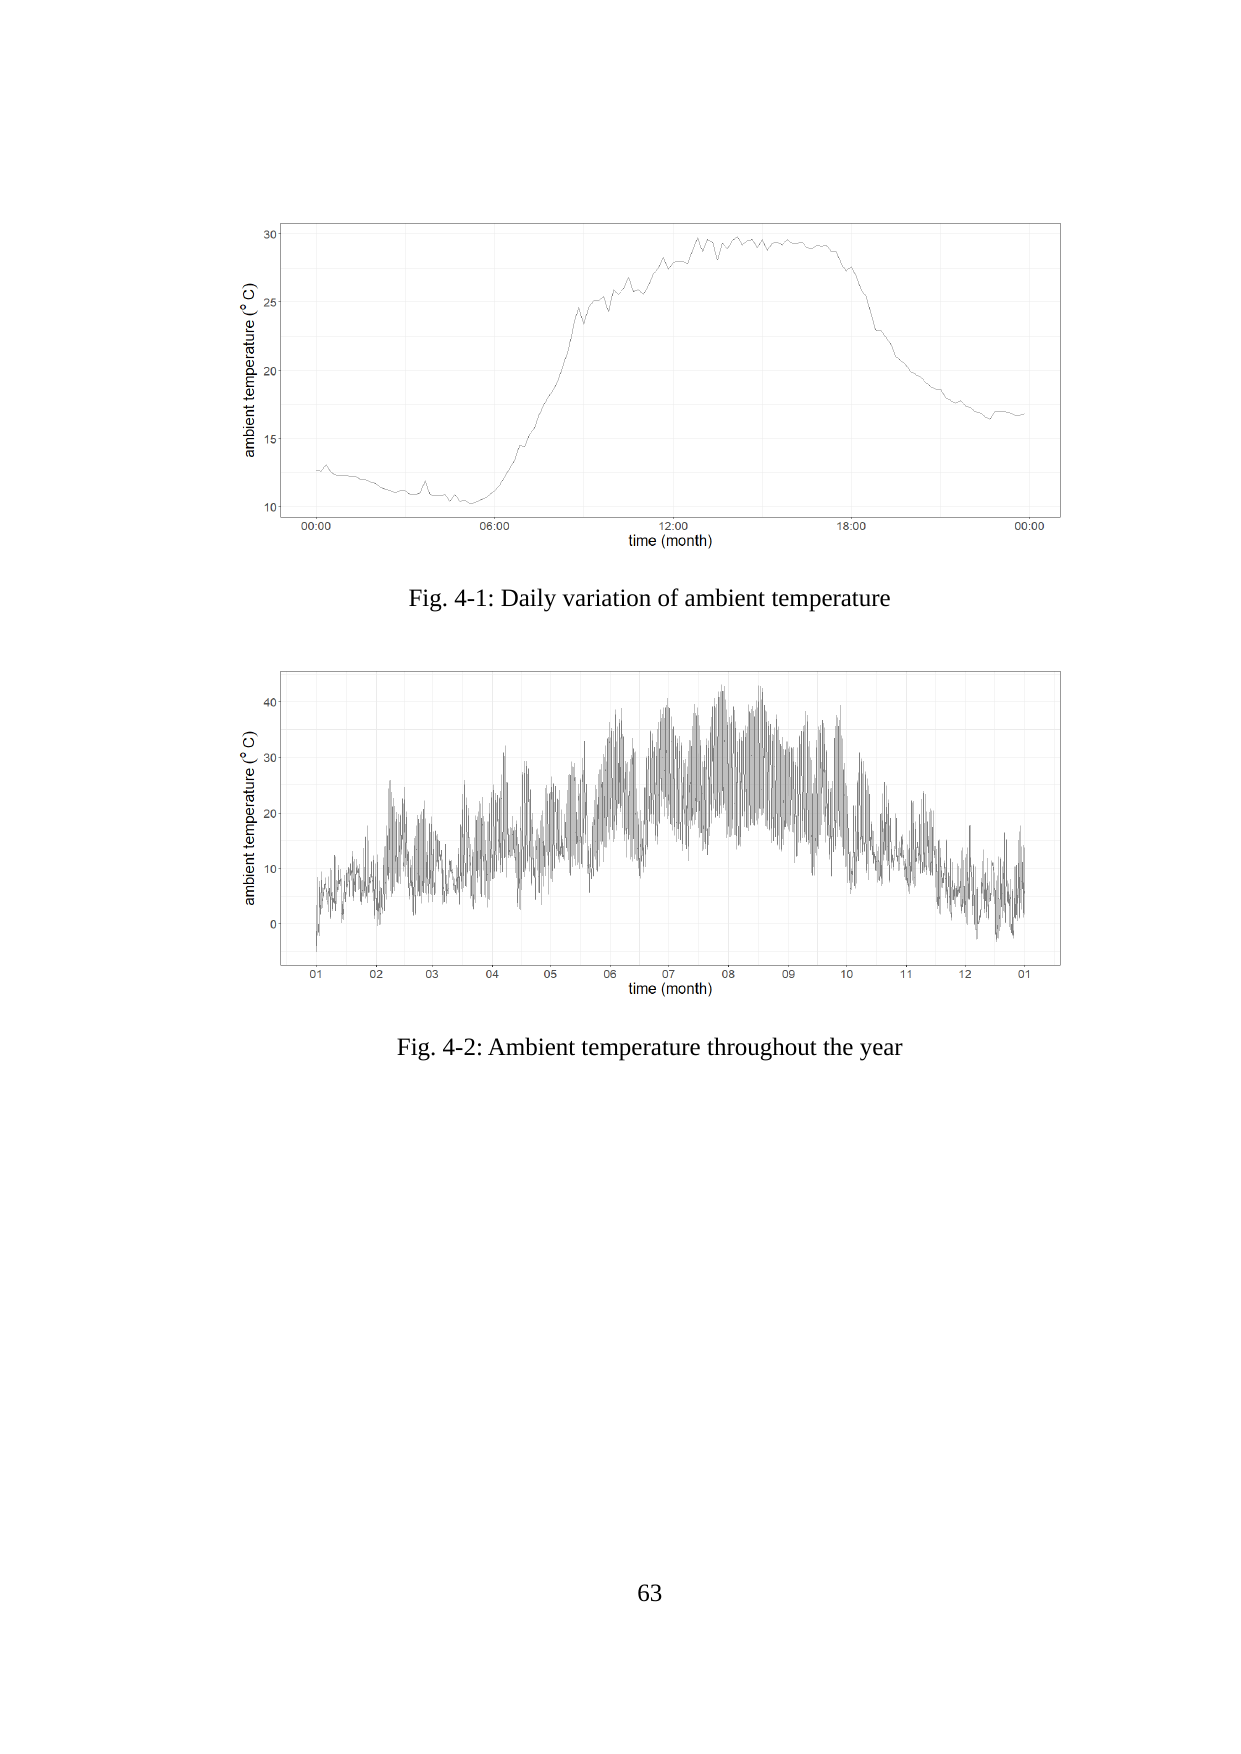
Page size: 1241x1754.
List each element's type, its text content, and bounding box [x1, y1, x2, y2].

picture [236, 219, 1064, 551]
text Fig. 4-1: Daily variation of ambient temperature [236, 583, 1063, 612]
text Fig. 4-2: Ambient temperature throughout the year [236, 1032, 1063, 1060]
picture [236, 668, 1064, 999]
